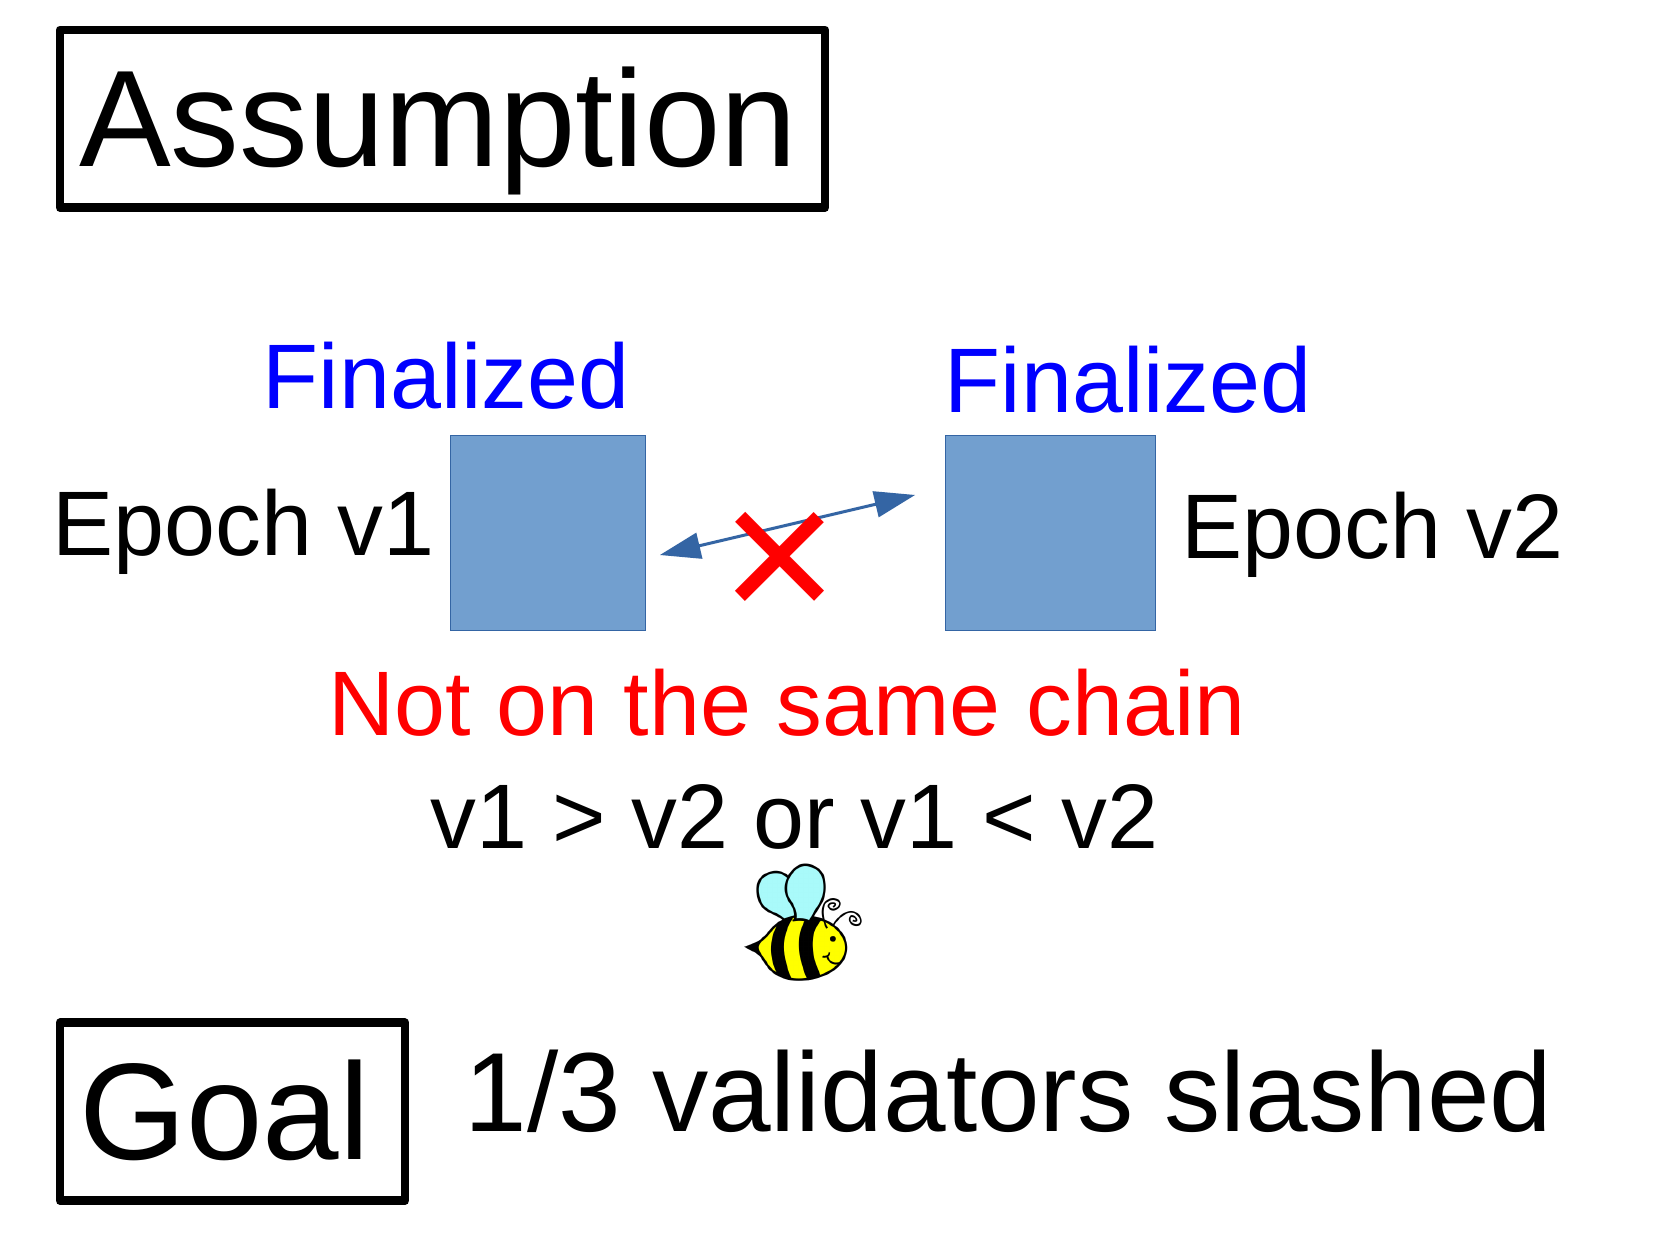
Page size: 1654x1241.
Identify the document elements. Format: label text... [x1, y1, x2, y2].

text_box [450, 451, 646, 631]
text_box v1 > v2 or v1 < v2 [345, 758, 1246, 886]
picture [736, 854, 871, 991]
text_box 1/3 validators slashed [450, 1022, 1576, 1201]
text_box Finalized [930, 321, 1651, 481]
text_box Goal [60, 1022, 406, 1201]
text_box Finalized [0, 318, 646, 451]
text_box Not on the same chain [60, 645, 1516, 796]
text_box [945, 481, 1156, 631]
text_box × [675, 435, 886, 645]
text_box Assumption [60, 30, 826, 208]
text_box Epoch v1 [30, 465, 451, 597]
text_box Epoch v2 [1158, 468, 1579, 600]
